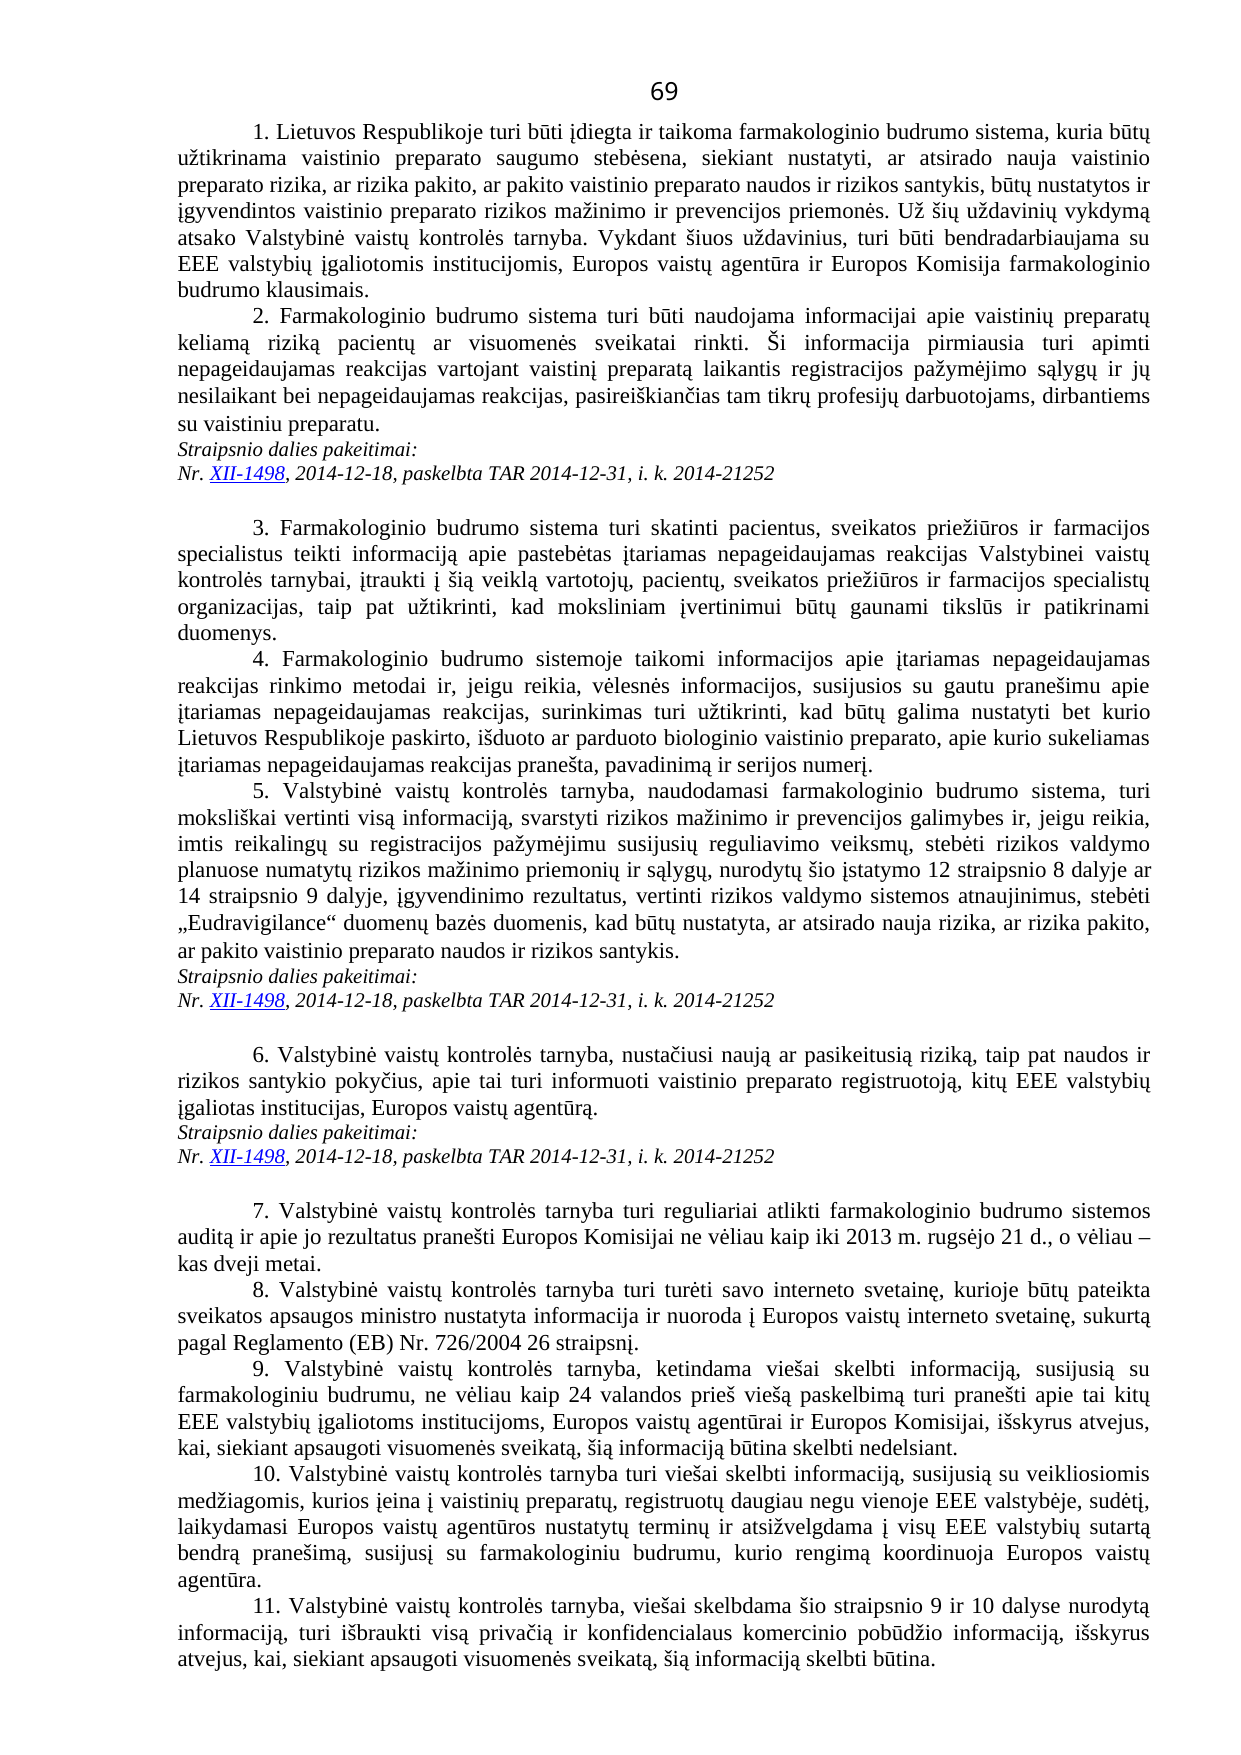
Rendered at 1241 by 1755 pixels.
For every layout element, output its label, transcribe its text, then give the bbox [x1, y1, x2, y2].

text Nr. XII-1498, 2014-12-18, paskelbta TAR 2014-12-31, i. k. 2014-21252 [177, 461, 1152, 485]
text 8. Valstybinė vaistų kontrolės tarnyba turi turėti savo interneto svetainę, kurioje būtų pateikta sveikatos apsaugos ministro nustatyta informacija ir nuoroda į Europos vaistų interneto svetainę, sukurtą pagal Reglamento (EB) Nr. 726/2004 26 straipsnį. [177, 1276, 1152, 1355]
text Straipsnio dalies pakeitimai: [177, 437, 1152, 461]
text 3. Farmakologinio budrumo sistema turi skatinti pacientus, sveikatos priežiūros ir farmacijos specialistus teikti informaciją apie pastebėtas įtariamas nepageidaujamas reakcijas Valstybinei vaistų kontrolės tarnybai, įtraukti į šią veiklą vartotojų, pacientų, sveikatos priežiūros ir farmacijos specialistų organizacijas, taip pat užtikrinti, kad moksliniam įvertinimui būtų gaunami tikslūs ir patikrinami duomenys. [177, 514, 1152, 645]
text 11. Valstybinė vaistų kontrolės tarnyba, viešai skelbdama šio straipsnio 9 ir 10 dalyse nurodytą informaciją, turi išbraukti visą privačią ir konfidencialaus komercinio pobūdžio informaciją, išskyrus atvejus, kai, siekiant apsaugoti visuomenės sveikatą, šią informaciją skelbti būtina. [177, 1592, 1152, 1671]
text 6. Valstybinė vaistų kontrolės tarnyba, nustačiusi naują ar pasikeitusią riziką, taip pat naudos ir rizikos santykio pokyčius, apie tai turi informuoti vaistinio preparato registruotoją, kitų EEE valstybių įgaliotas institucijas, Europos vaistų agentūrą. [177, 1041, 1152, 1120]
text 7. Valstybinė vaistų kontrolės tarnyba turi reguliariai atlikti farmakologinio budrumo sistemos auditą ir apie jo rezultatus pranešti Europos Komisijai ne vėliau kaip iki 2013 m. rugsėjo 21 d., o vėliau – kas dveji metai. [177, 1197, 1152, 1276]
text 1. Lietuvos Respublikoje turi būti įdiegta ir taikoma farmakologinio budrumo sistema, kuria būtų užtikrinama vaistinio preparato saugumo stebėsena, siekiant nustatyti, ar atsirado nauja vaistinio preparato rizika, ar rizika pakito, ar pakito vaistinio preparato naudos ir rizikos santykis, būtų nustatytos ir įgyvendintos vaistinio preparato rizikos mažinimo ir prevencijos priemonės. Už šių uždavinių vykdymą atsako Valstybinė vaistų kontrolės tarnyba. Vykdant šiuos uždavinius, turi būti bendradarbiaujama su EEE valstybių įgaliotomis institucijomis, Europos vaistų agentūra ir Europos Komisija farmakologinio budrumo klausimais. [177, 118, 1152, 303]
text Straipsnio dalies pakeitimai: [177, 1120, 1152, 1144]
text 5. Valstybinė vaistų kontrolės tarnyba, naudodamasi farmakologinio budrumo sistema, turi moksliškai vertinti visą informaciją, svarstyti rizikos mažinimo ir prevencijos galimybes ir, jeigu reikia, imtis reikalingų su registracijos pažymėjimu susijusių reguliavimo veiksmų, stebėti rizikos valdymo planuose numatytų rizikos mažinimo priemonių ir sąlygų, nurodytų šio įstatymo 12 straipsnio 8 dalyje ar 14 straipsnio 9 dalyje, įgyvendinimo rezultatus, vertinti rizikos valdymo sistemos atnaujinimus, stebėti „Eudravigilance“ duomenų bazės duomenis, kad būtų nustatyta, ar atsirado nauja rizika, ar rizika pakito, ar pakito vaistinio preparato naudos ir rizikos santykis. [177, 777, 1152, 964]
text Nr. XII-1498, 2014-12-18, paskelbta TAR 2014-12-31, i. k. 2014-21252 [177, 1144, 1152, 1168]
text 9. Valstybinė vaistų kontrolės tarnyba, ketindama viešai skelbti informaciją, susijusią su farmakologiniu budrumu, ne vėliau kaip 24 valandos prieš viešą paskelbimą turi pranešti apie tai kitų EEE valstybių įgaliotoms institucijoms, Europos vaistų agentūrai ir Europos Komisijai, išskyrus atvejus, kai, siekiant apsaugoti visuomenės sveikatą, šią informaciją būtina skelbti nedelsiant. [177, 1355, 1152, 1460]
text 2. Farmakologinio budrumo sistema turi būti naudojama informacijai apie vaistinių preparatų keliamą riziką pacientų ar visuomenės sveikatai rinkti. Ši informacija pirmiausia turi apimti nepageidaujamas reakcijas vartojant vaistinį preparatą laikantis registracijos pažymėjimo sąlygų ir jų nesilaikant bei nepageidaujamas reakcijas, pasireiškiančias tam tikrų profesijų darbuotojams, dirbantiems su vaistiniu preparatu. [177, 303, 1152, 437]
text Straipsnio dalies pakeitimai: [177, 964, 1152, 988]
text 10. Valstybinė vaistų kontrolės tarnyba turi viešai skelbti informaciją, susijusią su veikliosiomis medžiagomis, kurios įeina į vaistinių preparatų, registruotų daugiau negu vienoje EEE valstybėje, sudėtį, laikydamasi Europos vaistų agentūros nustatytų terminų ir atsižvelgdama į visų EEE valstybių sutartą bendrą pranešimą, susijusį su farmakologiniu budrumu, kurio rengimą koordinuoja Europos vaistų agentūra. [177, 1460, 1152, 1592]
text Nr. XII-1498, 2014-12-18, paskelbta TAR 2014-12-31, i. k. 2014-21252 [177, 988, 1152, 1012]
text 4. Farmakologinio budrumo sistemoje taikomi informacijos apie įtariamas nepageidaujamas reakcijas rinkimo metodai ir, jeigu reikia, vėlesnės informacijos, susijusios su gautu pranešimu apie įtariamas nepageidaujamas reakcijas, surinkimas turi užtikrinti, kad būtų galima nustatyti bet kurio Lietuvos Respublikoje paskirto, išduoto ar parduoto biologinio vaistinio preparato, apie kurio sukeliamas įtariamas nepageidaujamas reakcijas pranešta, pavadinimą ir serijos numerį. [177, 645, 1152, 777]
